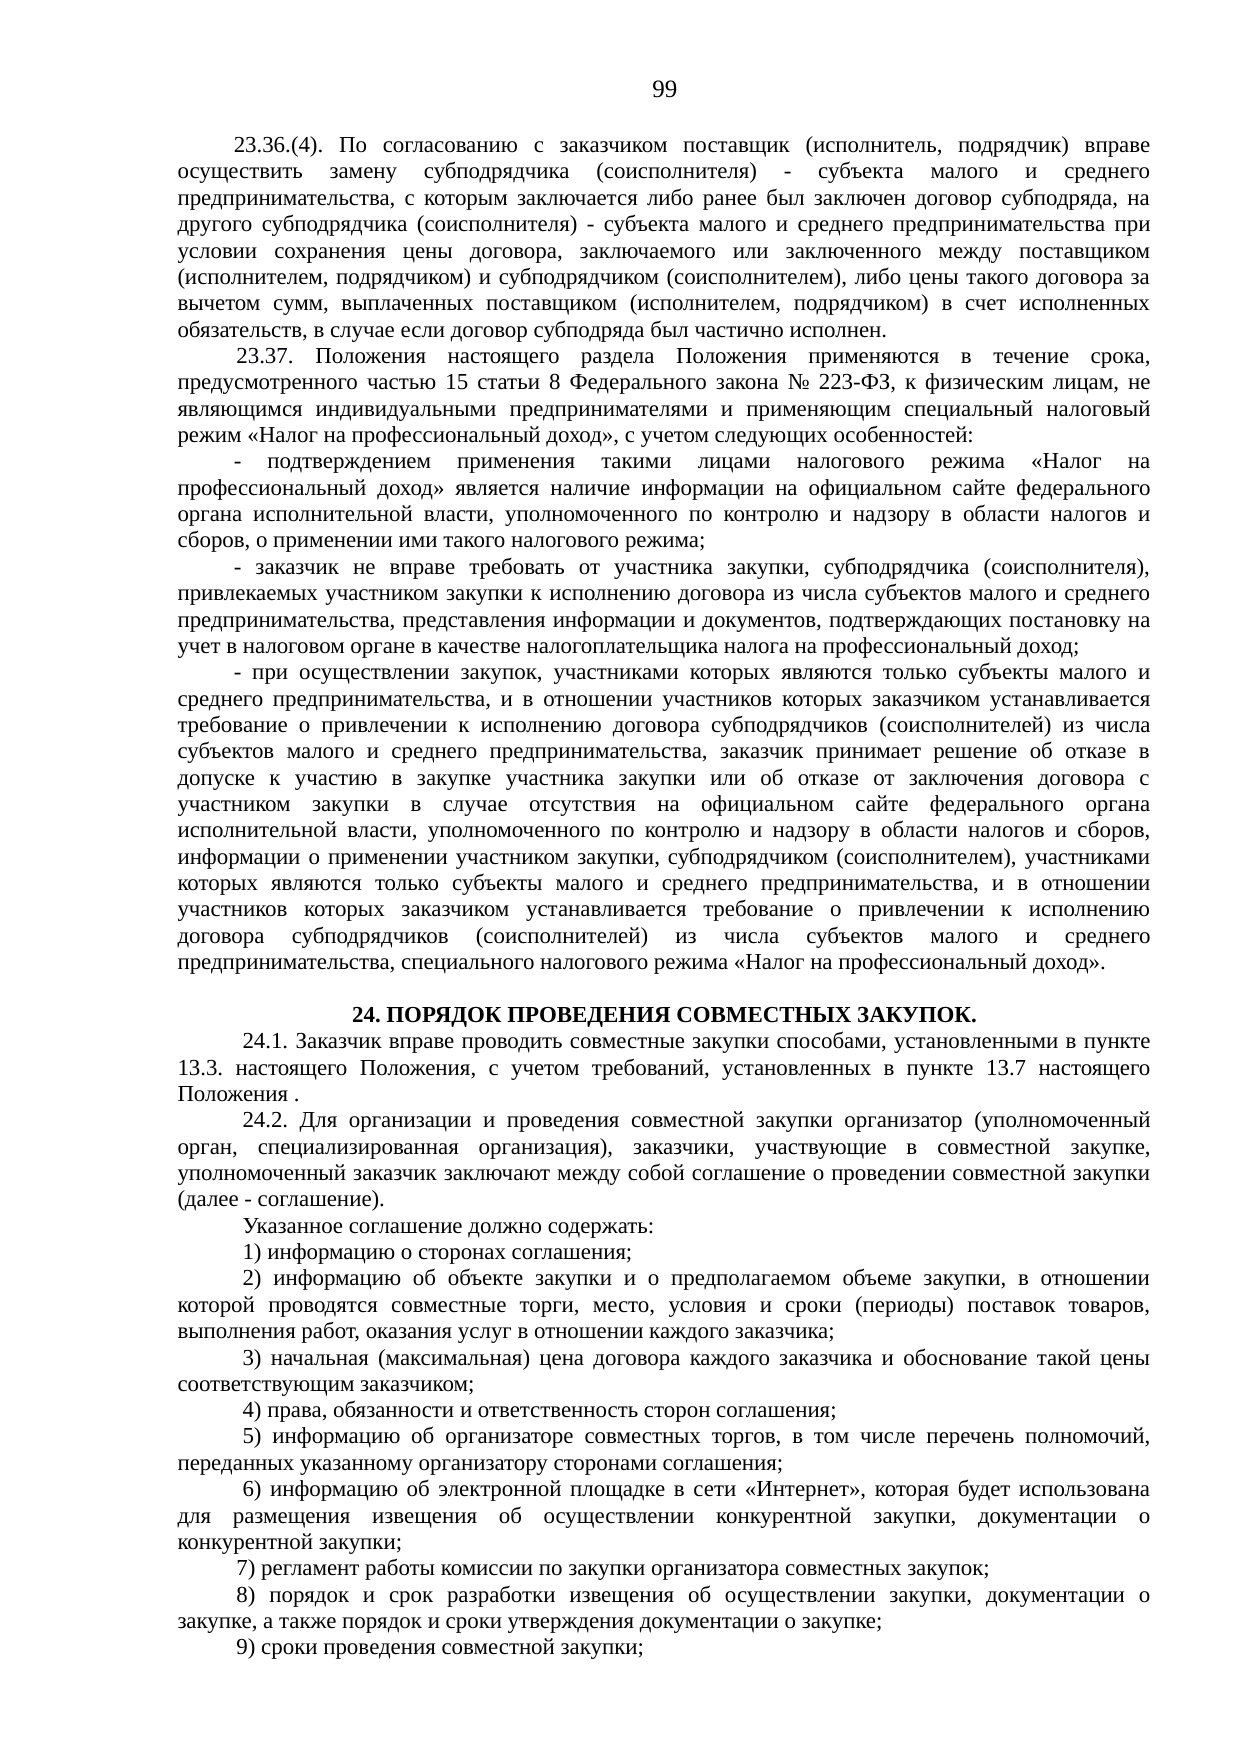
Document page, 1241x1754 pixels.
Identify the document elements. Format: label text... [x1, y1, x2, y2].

text 5) информацию об организаторе совместных торгов, в том числе перечень полномочий, переданных указанному организатору сторонами соглашения; [177, 1423, 1152, 1475]
text 8) порядок и срок разработки извещения об осуществлении закупки, документации о закупке, а также порядок и сроки утверждения документации о закупке; [177, 1581, 1152, 1633]
text 4) права, обязанности и ответственность сторон соглашения; [177, 1396, 1152, 1423]
text - при осуществлении закупок, участниками которых являются только субъекты малого и среднего предпринимательства, и в отношении участников которых заказчиком устанавливается требование о привлечении к исполнению договора субподрядчиков (соисполнителей) из числа субъектов малого и среднего предпринимательства, заказчик принимает решение об отказе в допуске к участию в закупке участника закупки или об отказе от заключения договора с участником закупки в случае отсутствия на официальном сайте федерального органа исполнительной власти, уполномоченного по контролю и надзору в области налогов и сборов, информации о применении участником закупки, субподрядчиком (соисполнителем), участниками которых являются только субъекты малого и среднего предпринимательства, и в отношении участников которых заказчиком устанавливается требование о привлечении к исполнению договора субподрядчиков (соисполнителей) из числа субъектов малого и среднего предпринимательства, специального налогового режима «Налог на профессиональный доход». [177, 658, 1152, 974]
text - подтверждением применения такими лицами налогового режима «Налог на профессиональный доход» является наличие информации на официальном сайте федерального органа исполнительной власти, уполномоченного по контролю и надзору в области налогов и сборов, о применении ими такого налогового режима; [177, 447, 1152, 553]
text 1) информацию о сторонах соглашения; [177, 1238, 1152, 1264]
text 3) начальная (максимальная) цена договора каждого заказчика и обоснование такой цены соответствующим заказчиком; [177, 1343, 1152, 1396]
text 6) информацию об электронной площадке в сети «Интернет», которая будет использована для размещения извещения об осуществлении конкурентной закупки, документации о конкурентной закупки; [177, 1475, 1152, 1554]
text Указанное соглашение должно содержать: [177, 1212, 1152, 1238]
text 2) информацию об объекте закупки и о предполагаемом объеме закупки, в отношении которой проводятся совместные торги, место, условия и сроки (периоды) поставок товаров, выполнения работ, оказания услуг в отношении каждого заказчика; [177, 1264, 1152, 1343]
text 23.37. Положения настоящего раздела Положения применяются в течение срока, предусмотренного частью 15 статьи 8 Федерального закона № 223-ФЗ, к физическим лицам, не являющимся индивидуальными предпринимателями и применяющим специальный налоговый режим «Налог на профессиональный доход», с учетом следующих особенностей: [177, 342, 1152, 447]
text 24.2. Для организации и проведения совместной закупки организатор (уполномоченный орган, специализированная организация), заказчики, участвующие в совместной закупке, уполномоченный заказчик заключают между собой соглашение о проведении совместной закупки (далее - соглашение). [177, 1106, 1152, 1212]
text 24.1. Заказчик вправе проводить совместные закупки способами, установленными в пункте 13.3. настоящего Положения, с учетом требований, установленных в пункте 13.7 настоящего Положения . [177, 1027, 1152, 1106]
text 9) сроки проведения совместной закупки; [177, 1633, 1152, 1660]
text - заказчик не вправе требовать от участника закупки, субподрядчика (соисполнителя), привлекаемых участником закупки к исполнению договора из числа субъектов малого и среднего предпринимательства, представления информации и документов, подтверждающих постановку на учет в налоговом органе в качестве налогоплательщика налога на профессиональный доход; [177, 553, 1152, 658]
text 7) регламент работы комиссии по закупки организатора совместных закупок; [177, 1554, 1152, 1581]
text 23.36.(4). По согласованию с заказчиком поставщик (исполнитель, подрядчик) вправе осуществить замену субподрядчика (соисполнителя) - субъекта малого и среднего предпринимательства, с которым заключается либо ранее был заключен договор субподряда, на другого субподрядчика (соисполнителя) - субъекта малого и среднего предпринимательства при условии сохранения цены договора, заключаемого или заключенного между поставщиком (исполнителем, подрядчиком) и субподрядчиком (соисполнителем), либо цены такого договора за вычетом сумм, выплаченных поставщиком (исполнителем, подрядчиком) в счет исполненных обязательств, в случае если договор субподряда был частично исполнен. [177, 131, 1152, 342]
text 24. ПОРЯДОК ПРОВЕДЕНИЯ СОВМЕСТНЫХ ЗАКУПОК. [177, 1001, 1152, 1027]
